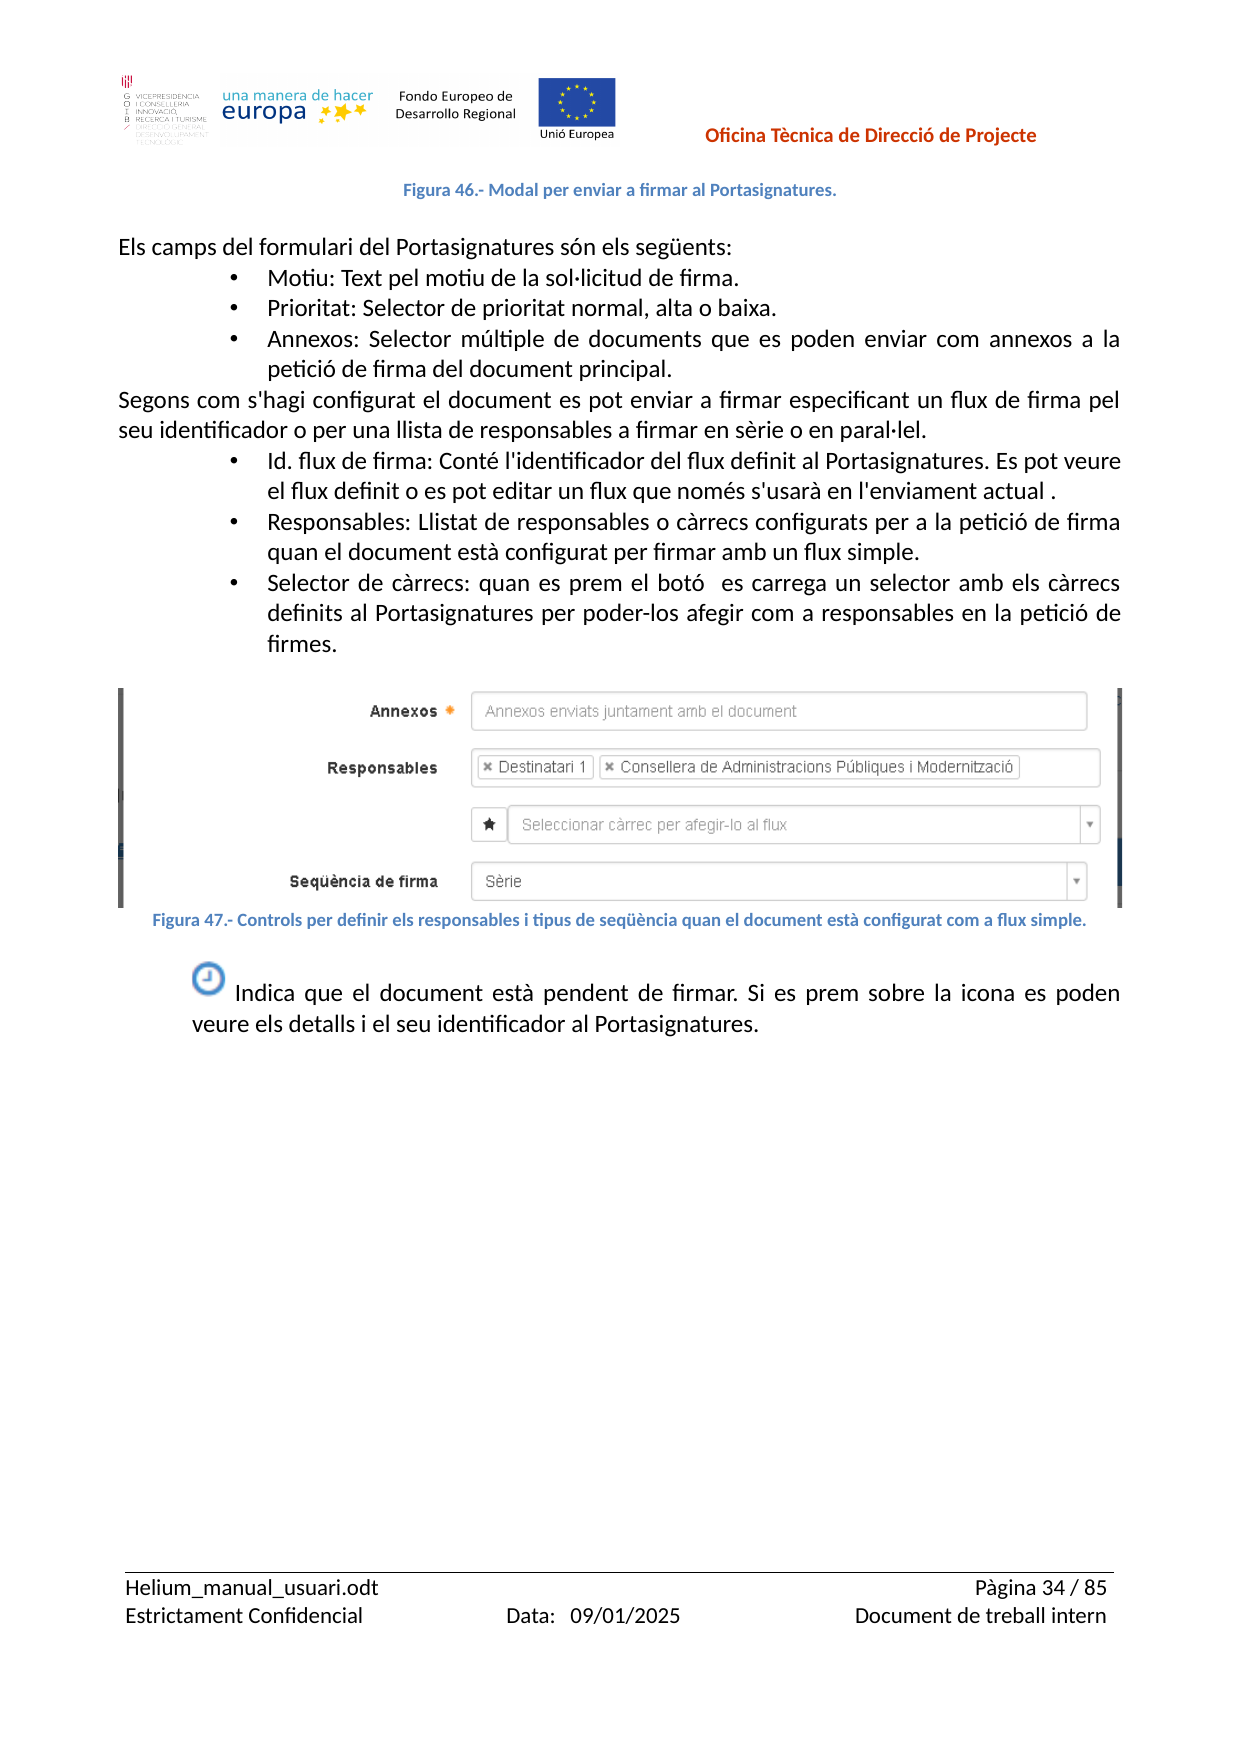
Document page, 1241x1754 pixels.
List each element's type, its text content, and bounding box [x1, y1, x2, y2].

picture [118, 688, 1123, 908]
list Motiu: Text pel motiu de la sol·licitud de firma. [229, 262, 1122, 292]
list Responsables: Llistat de responsables o càrrecs configurats per a la petició de firma quan el document està configurat per firmar amb un flux simple. [229, 506, 1122, 567]
list Annexos: Selector múltiple de documents que es poden enviar com annexos a la petició de firma del document principal. [229, 323, 1122, 384]
picture [191, 961, 226, 997]
text Figura 47.- Controls per definir els responsables i tipus de seqüència quan el document està configurat com a flux simple. [118, 908, 1122, 931]
list Selector de càrrecs: quan es prem el botó es carrega un selector amb els càrrecs definits al Portasignatures per poder-los afegir com a responsables en la petició de firmes. [229, 567, 1122, 658]
text Els camps del formulari del Portasignatures són els següents: [118, 231, 1122, 262]
list Id. flux de firma: Conté l'identificador del flux definit al Portasignatures. Es pot veure el flux definit o es pot editar un flux que només s'usarà en l'enviament actual . [229, 445, 1122, 506]
text Figura 46.- Modal per enviar a firmar al Portasignatures. [118, 178, 1122, 201]
picture [219, 73, 621, 147]
list Prioritat: Selector de prioritat normal, alta o baixa. [229, 292, 1122, 323]
text Segons com s'hagi configurat el document es pot enviar a firmar especificant un flux de firma pel seu identificador o per una llista de responsables a firmar en sèrie o en paral·lel. [118, 384, 1122, 445]
picture [118, 73, 213, 147]
text Indica que el document està pendent de firmar. Si es prem sobre la icona es poden veure els detalls i el seu identificador al Portasignatures. [192, 961, 1122, 1038]
